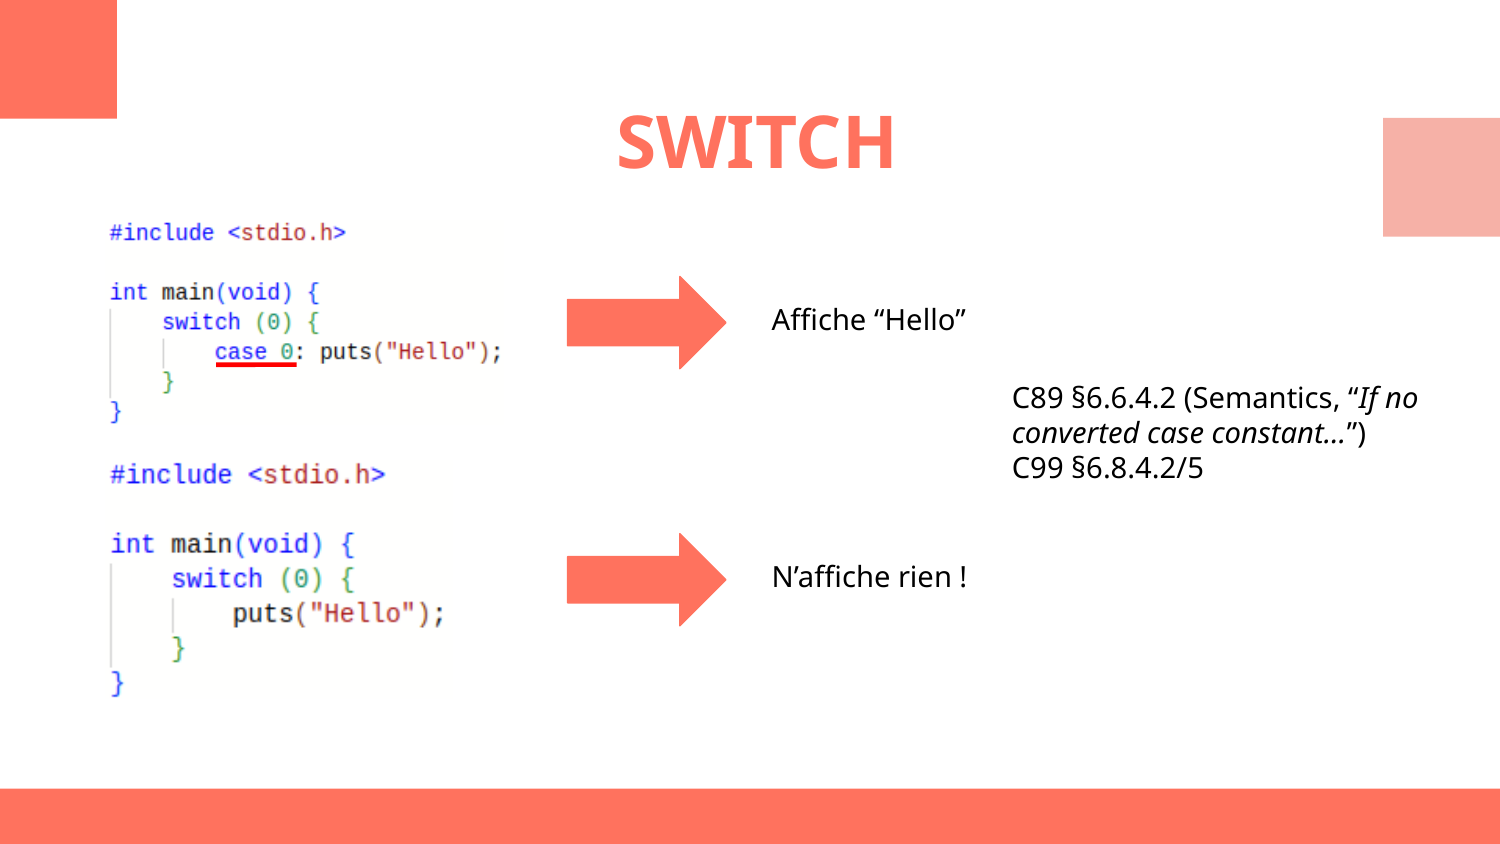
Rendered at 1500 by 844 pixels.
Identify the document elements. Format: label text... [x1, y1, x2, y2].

text_box C89 §6.6.4.2 (Semantics, “If no converted case constant…”) C99 §6.8.4.2/5 [996, 364, 1494, 506]
text_box Affiche “Hello” [756, 285, 1032, 360]
text_box [567, 276, 726, 369]
title SWITCH [105, 102, 1410, 177]
text_box N’affiche rien ! [756, 543, 1032, 617]
picture [105, 460, 453, 699]
text_box [567, 533, 726, 626]
picture [105, 220, 504, 425]
